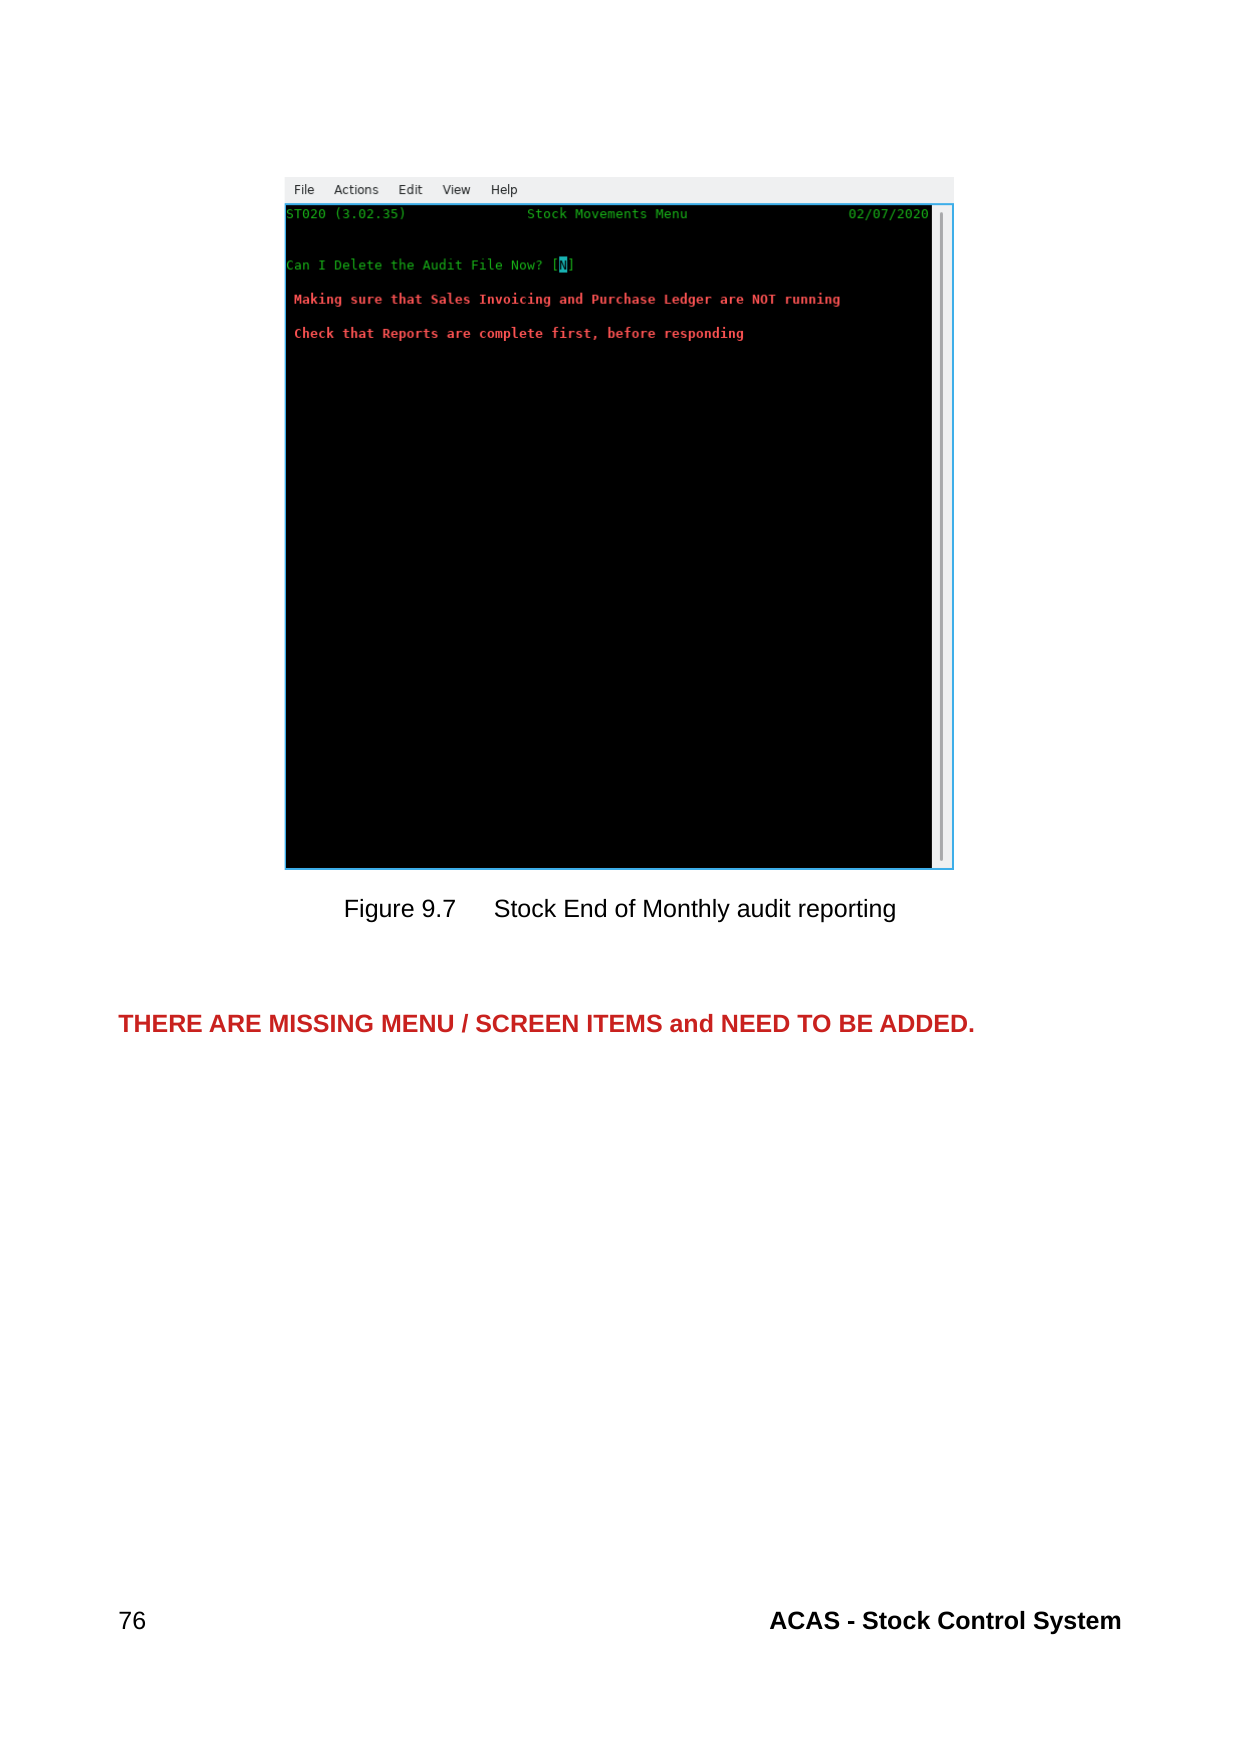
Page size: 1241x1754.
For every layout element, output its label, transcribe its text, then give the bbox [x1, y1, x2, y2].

picture [284, 177, 954, 870]
text THERE ARE MISSING MENU / SCREEN ITEMS and NEED TO BE ADDED. [118, 1009, 1122, 1038]
text Figure 9.7 Stock End of Monthly audit reporting [118, 894, 1122, 923]
